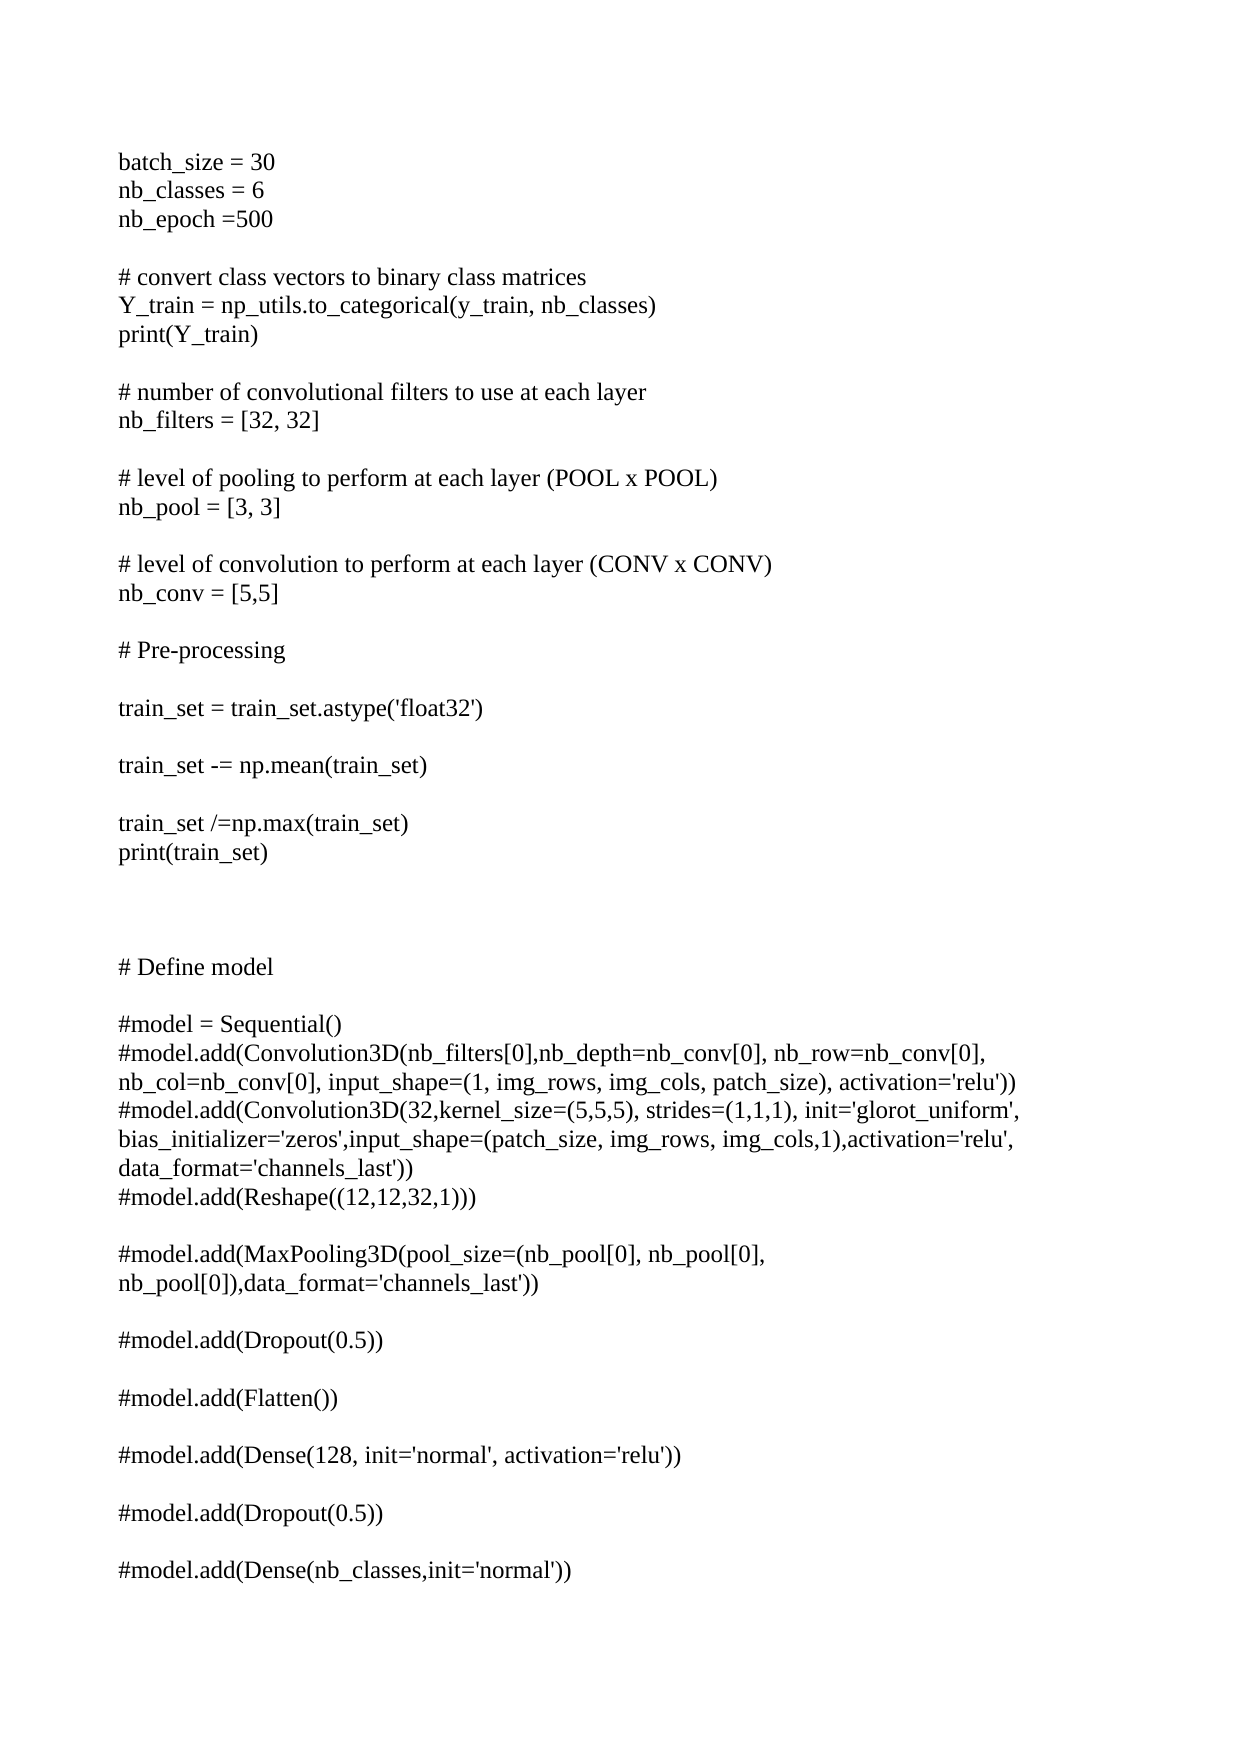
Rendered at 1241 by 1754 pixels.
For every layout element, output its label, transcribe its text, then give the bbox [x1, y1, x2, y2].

text # Define model [118, 952, 1122, 981]
text #model = Sequential() [118, 1009, 1122, 1038]
text #model.add(Flatten()) [118, 1383, 1122, 1412]
text train_set -= np.mean(train_set) [118, 751, 1122, 779]
text # level of convolution to perform at each layer (CONV x CONV) [118, 549, 1122, 578]
text # Pre-processing [118, 636, 1122, 664]
text batch_size = 30 [118, 147, 1122, 176]
text #model.add(Dropout(0.5)) [118, 1326, 1122, 1354]
text # number of convolutional filters to use at each layer [118, 377, 1122, 406]
text #model.add(Dropout(0.5)) [118, 1498, 1122, 1527]
text nb_conv = [5,5] [118, 578, 1122, 607]
text #model.add(Reshape((12,12,32,1))) [118, 1182, 1122, 1211]
text nb_filters = [32, 32] [118, 406, 1122, 434]
text nb_pool = [3, 3] [118, 492, 1122, 521]
text #model.add(Dense(nb_classes,init='normal')) [118, 1556, 1122, 1584]
text # level of pooling to perform at each layer (POOL x POOL) [118, 463, 1122, 492]
text # convert class vectors to binary class matrices [118, 262, 1122, 291]
text #model.add(Convolution3D(nb_filters[0],nb_depth=nb_conv[0], nb_row=nb_conv[0], nb_col=nb_conv[0], input_shape=(1, img_rows, img_cols, patch_size), activation='relu')) [118, 1038, 1122, 1096]
text nb_epoch =500 [118, 204, 1122, 233]
text Y_train = np_utils.to_categorical(y_train, nb_classes) [118, 291, 1122, 319]
text print(Y_train) [118, 319, 1122, 348]
text #model.add(MaxPooling3D(pool_size=(nb_pool[0], nb_pool[0], nb_pool[0]),data_format='channels_last')) [118, 1239, 1122, 1297]
text #model.add(Convolution3D(32,kernel_size=(5,5,5), strides=(1,1,1), init='glorot_uniform', bias_initializer='zeros',input_shape=(patch_size, img_rows, img_cols,1),activation='relu', data_format='channels_last')) [118, 1096, 1122, 1182]
text train_set = train_set.astype('float32') [118, 693, 1122, 722]
text train_set /=np.max(train_set) [118, 808, 1122, 837]
text print(train_set) [118, 837, 1122, 866]
text nb_classes = 6 [118, 176, 1122, 204]
text #model.add(Dense(128, init='normal', activation='relu')) [118, 1441, 1122, 1469]
